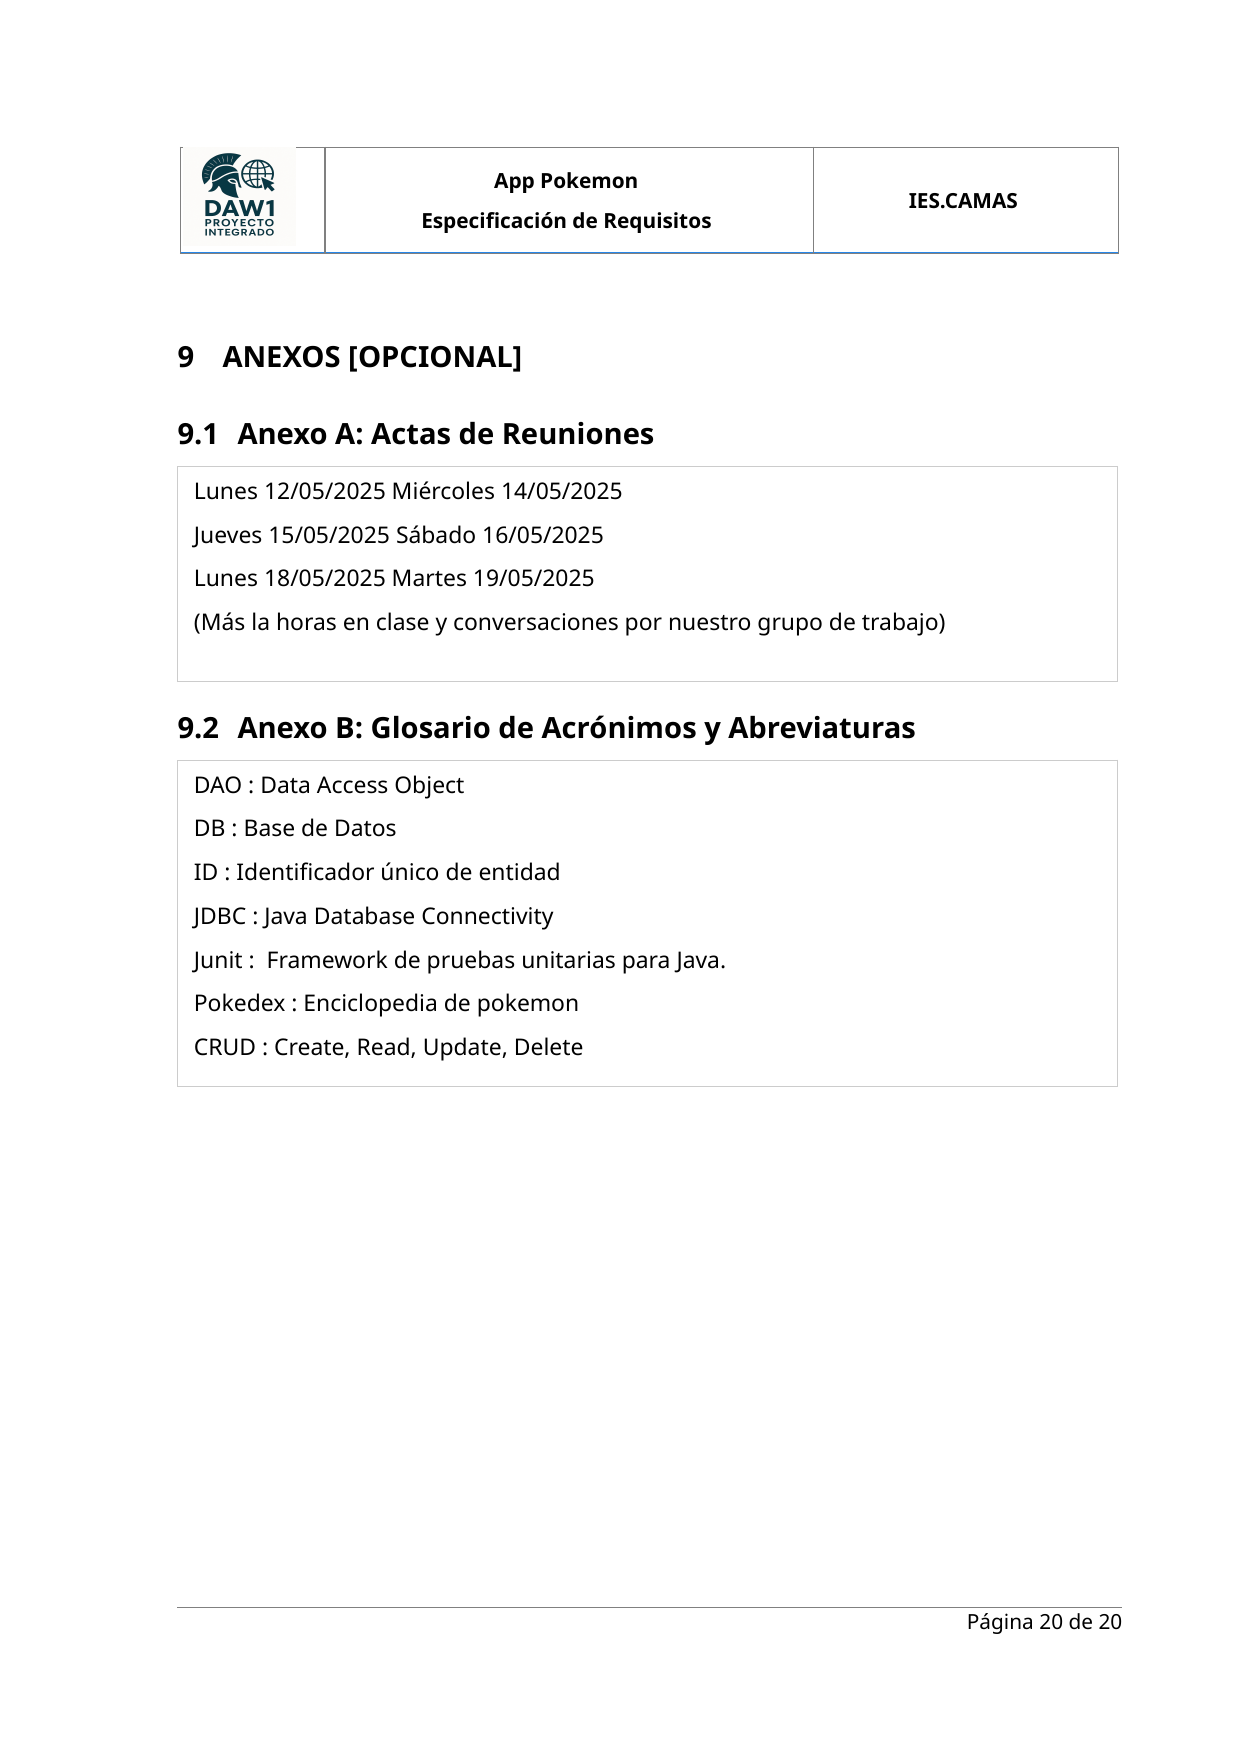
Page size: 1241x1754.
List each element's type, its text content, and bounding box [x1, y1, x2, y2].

text JDBC : Java Database Connectivity [194, 900, 1101, 931]
text (Más la horas en clase y conversaciones por nuestro grupo de trabajo) [194, 606, 1101, 637]
text Junit : Framework de pruebas unitarias para Java. [194, 944, 1101, 975]
subtitle Anexo A: Actas de Reuniones [177, 414, 1122, 453]
text Jueves 15/05/2025 Sábado 16/05/2025 [194, 519, 1101, 550]
text Lunes 12/05/2025 Miércoles 14/05/2025 [194, 475, 1101, 506]
text Lunes 18/05/2025 Martes 19/05/2025 [194, 562, 1101, 594]
text CRUD : Create, Read, Update, Delete [194, 1031, 1101, 1062]
text DAO : Data Access Object [194, 769, 1101, 800]
text DB : Base de Datos [194, 812, 1101, 844]
text Pokedex : Enciclopedia de pokemon [194, 987, 1101, 1019]
subtitle Anexo B: Glosario de Acrónimos y Abreviaturas [177, 707, 1122, 747]
subtitle ANEXOS [OPCIONAL] [177, 336, 1122, 376]
picture [183, 147, 296, 246]
text ID : Identificador único de entidad [194, 856, 1101, 887]
